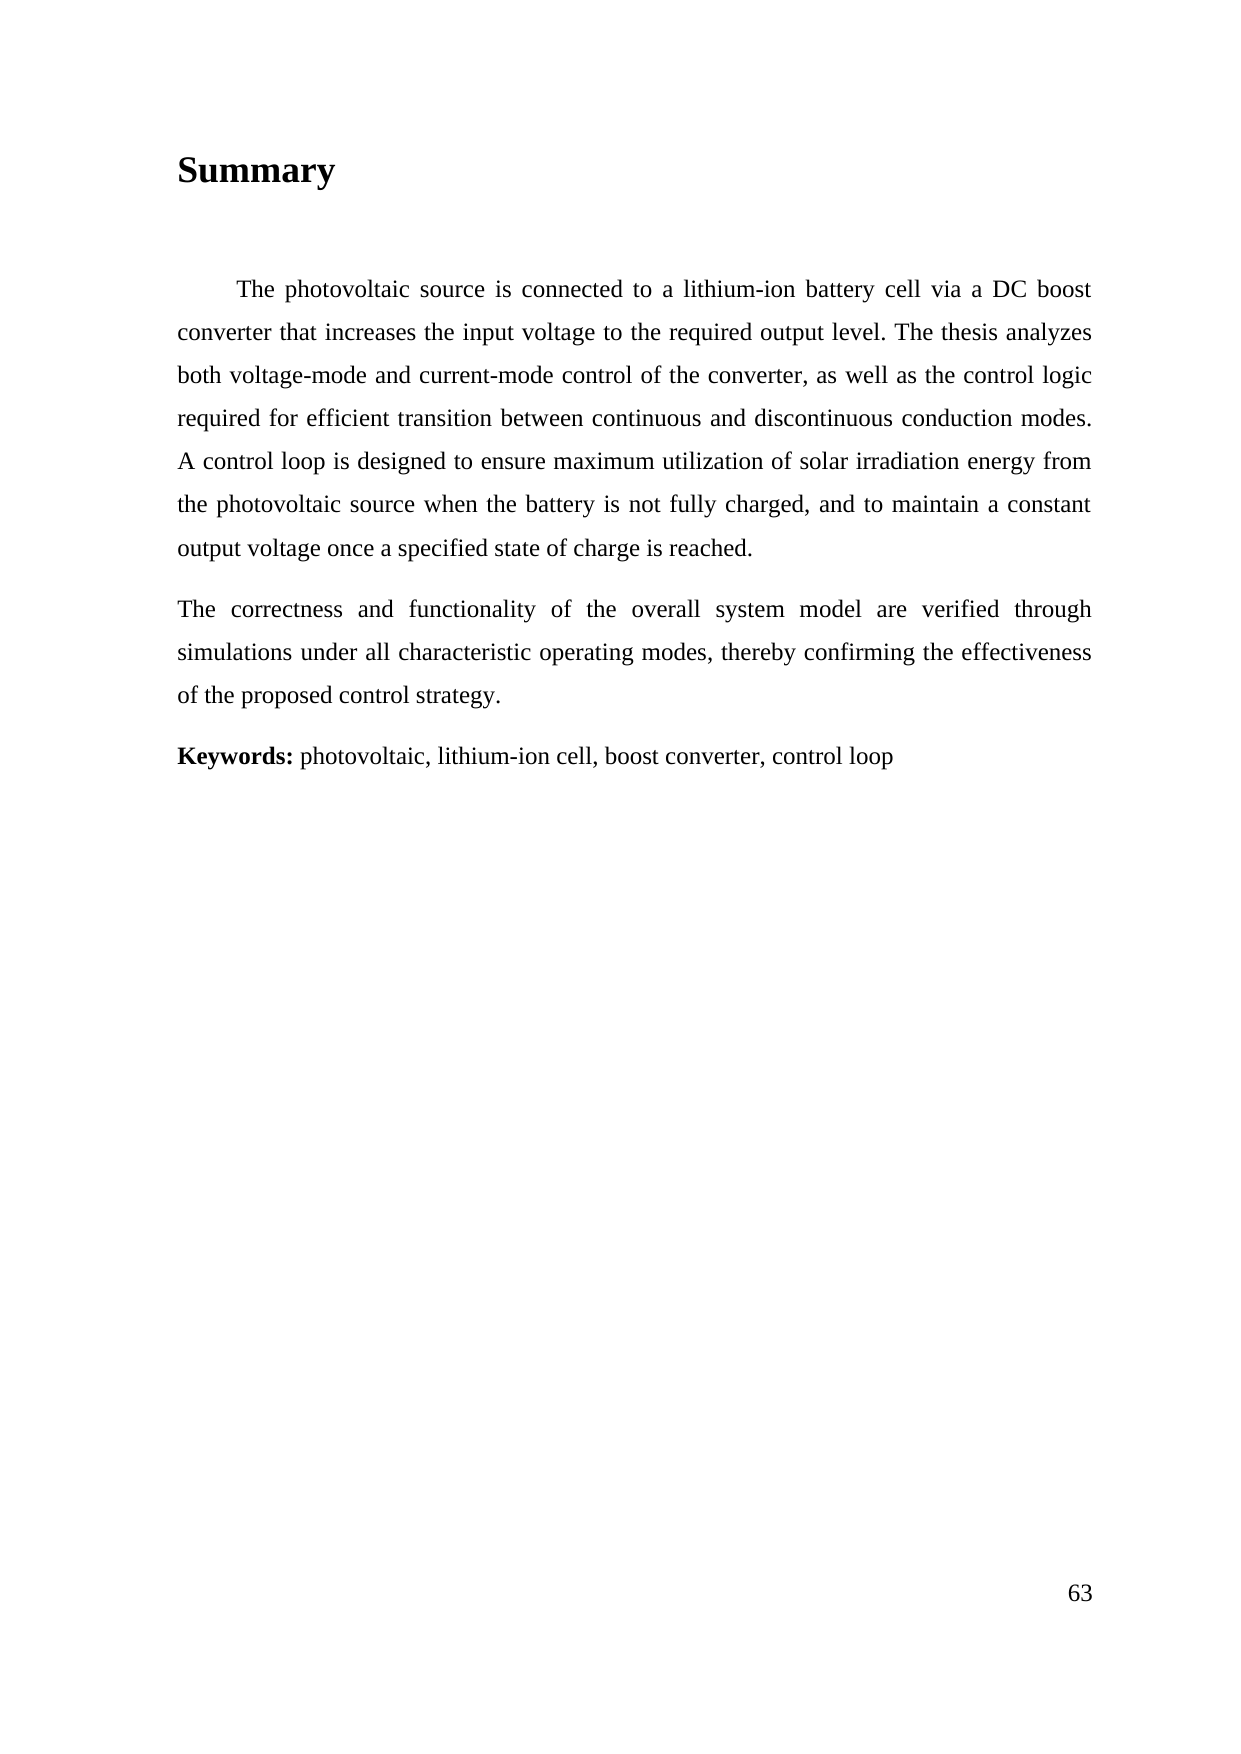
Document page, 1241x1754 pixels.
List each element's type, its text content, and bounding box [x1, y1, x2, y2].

subtitle Summary [177, 148, 1093, 191]
text The correctness and functionality of the overall system model are verified through simulations under all characteristic operating modes, thereby confirming the effectiveness of the proposed control strategy. [177, 594, 1093, 709]
text Keywords: photovoltaic, lithium-ion cell, boost converter, control loop [177, 741, 1093, 770]
text The photovoltaic source is connected to a lithium-ion battery cell via a DC boost converter that increases the input voltage to the required output level. The thesis analyzes both voltage-mode and current-mode control of the converter, as well as the control logic required for efficient transition between continuous and discontinuous conduction modes. A control loop is designed to ensure maximum utilization of solar irradiation energy from the photovoltaic source when the battery is not fully charged, and to maintain a constant output voltage once a specified state of charge is reached. [177, 274, 1093, 561]
